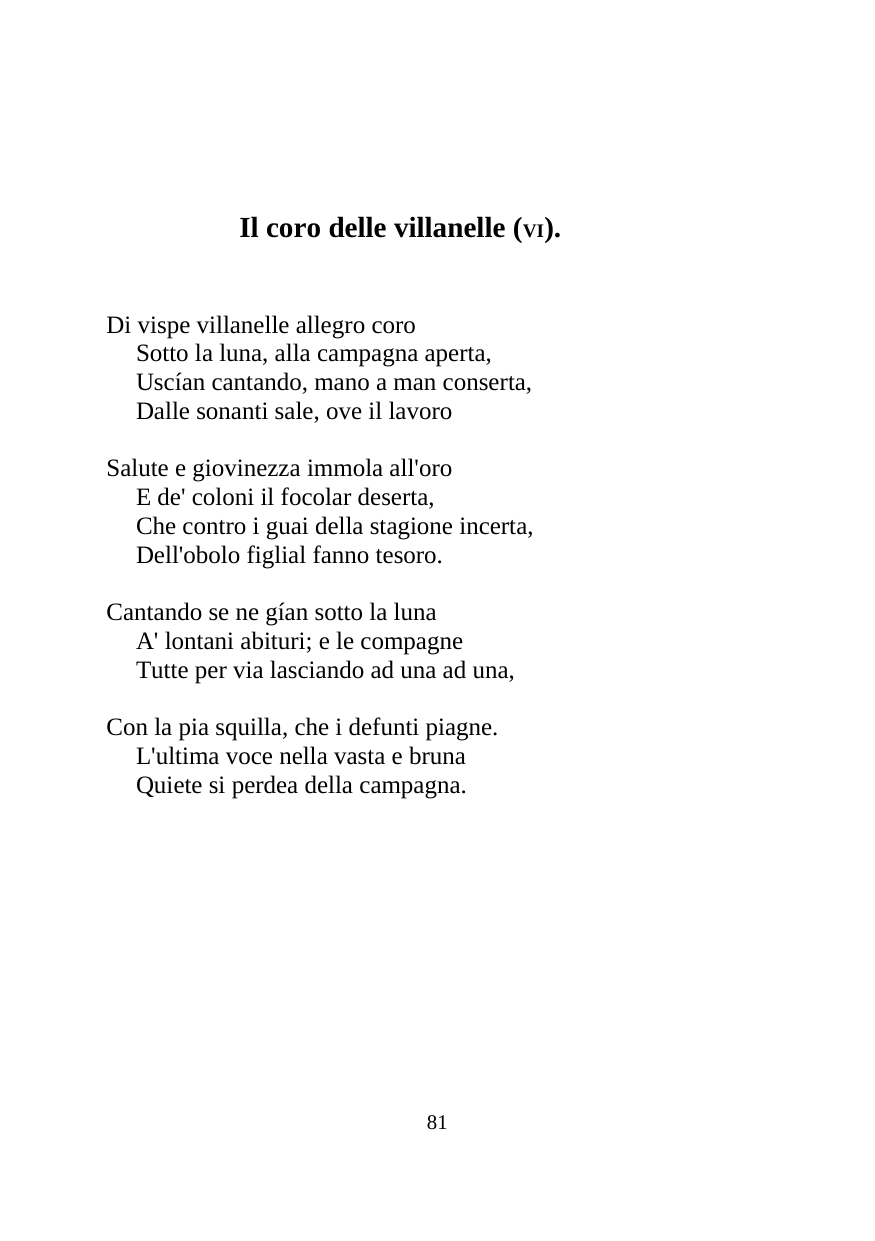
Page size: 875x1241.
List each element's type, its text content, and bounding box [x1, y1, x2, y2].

subtitle Il coro delle villanelle (vi). [106, 210, 768, 243]
text Quiete si perdea della campagna. [106, 770, 768, 798]
text Salute e giovinezza immola all'oro [106, 453, 768, 482]
text A' lontani abituri; e le compagne [106, 626, 768, 655]
text Di vispe villanelle allegro coro [106, 310, 768, 338]
text Dalle sonanti sale, ove il lavoro [106, 396, 768, 425]
text E de' coloni il focolar deserta, [106, 482, 768, 511]
text L'ultima voce nella vasta e bruna [106, 741, 768, 770]
text Dell'obolo figlial fanno tesoro. [106, 540, 768, 568]
text Sotto la luna, alla campagna aperta, [106, 338, 768, 367]
text Con la pia squilla, che i defunti piagne. [106, 712, 768, 741]
text Che contro i guai della stagione incerta, [106, 511, 768, 540]
text Cantando se ne gían sotto la luna [106, 597, 768, 626]
text Uscían cantando, mano a man conserta, [106, 367, 768, 396]
text Tutte per via lasciando ad una ad una, [106, 655, 768, 683]
